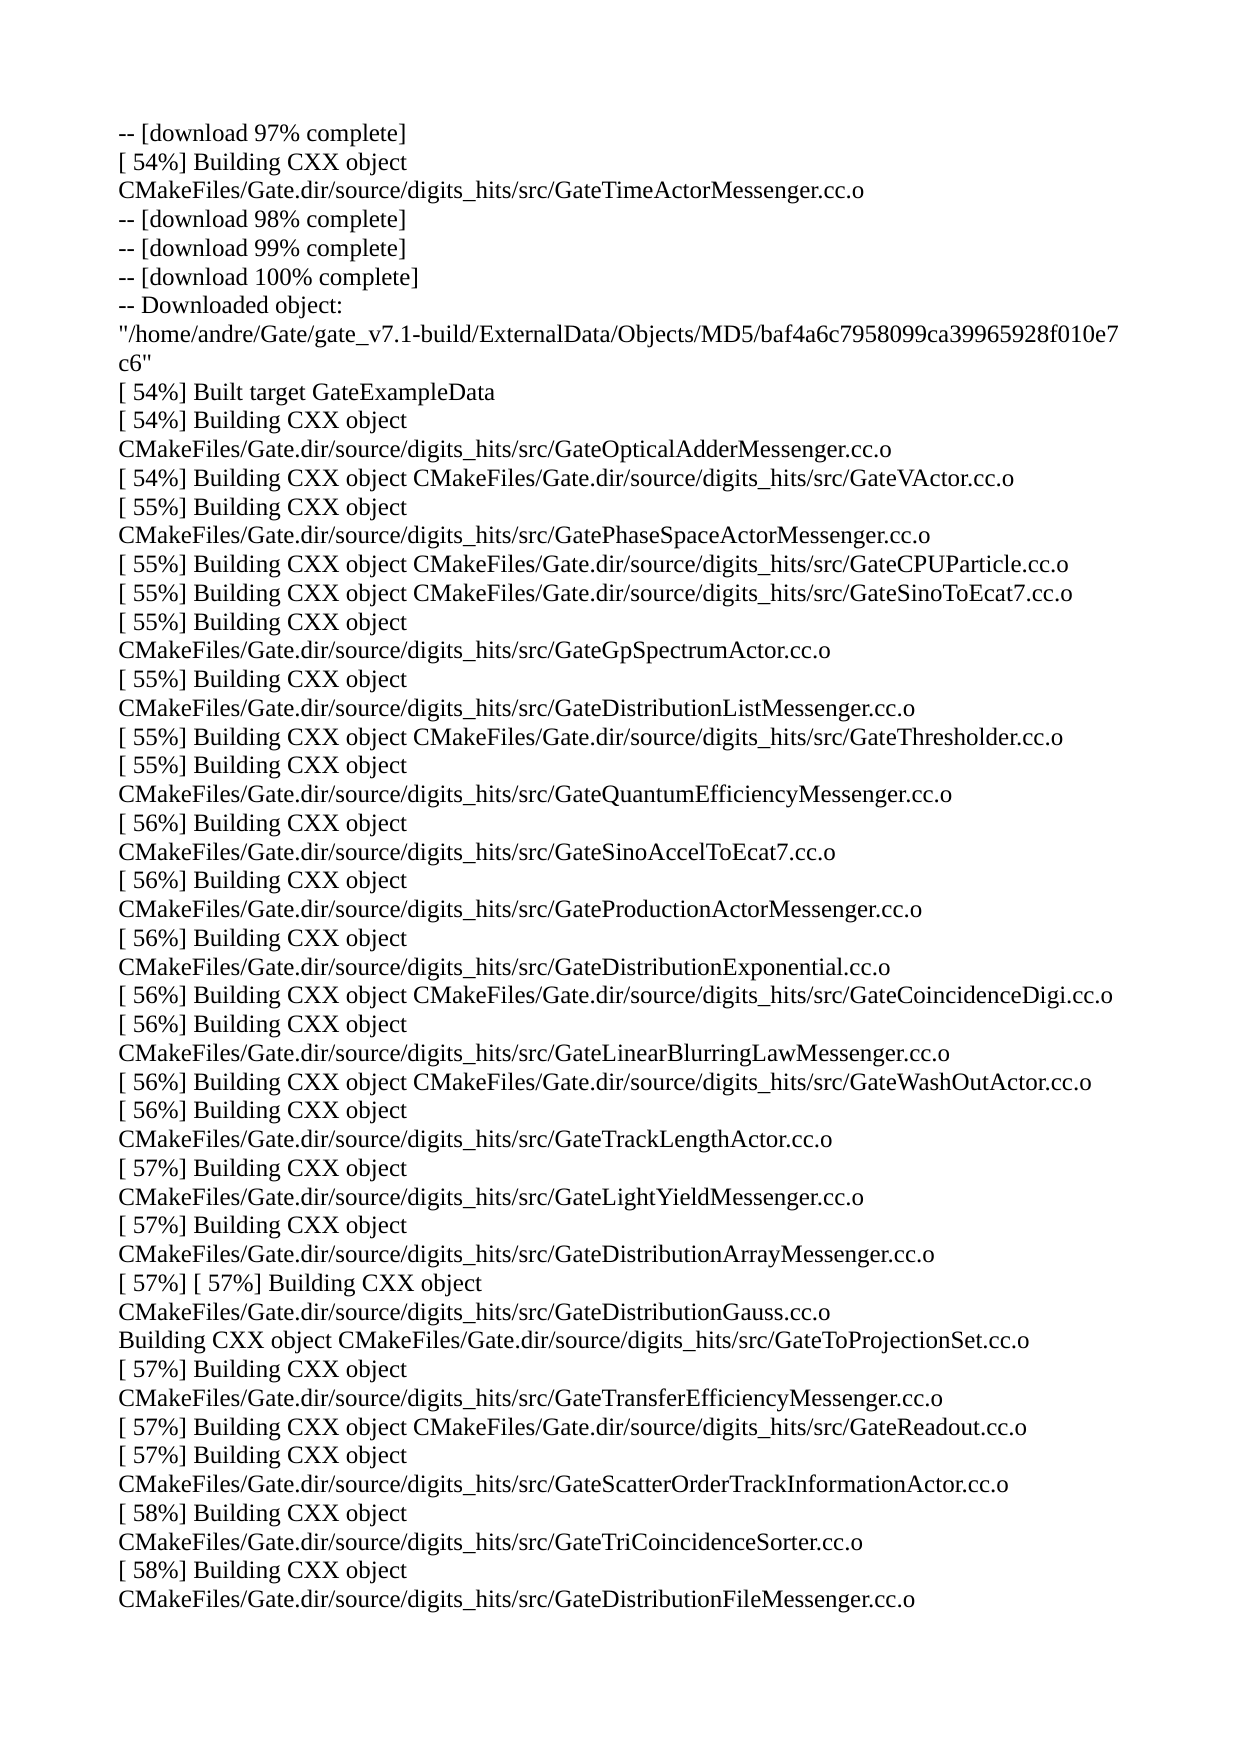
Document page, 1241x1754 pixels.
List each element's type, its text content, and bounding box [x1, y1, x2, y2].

text [ 57%] Building CXX object CMakeFiles/Gate.dir/source/digits_hits/src/GateLightYieldMessenger.cc.o [118, 1153, 1122, 1211]
text -- [download 100% complete] [118, 262, 1122, 291]
text [ 57%] [ 57%] Building CXX object CMakeFiles/Gate.dir/source/digits_hits/src/GateDistributionGauss.cc.o [118, 1268, 1122, 1326]
text Building CXX object CMakeFiles/Gate.dir/source/digits_hits/src/GateToProjectionSet.cc.o [118, 1326, 1122, 1354]
text [ 56%] Building CXX object CMakeFiles/Gate.dir/source/digits_hits/src/GateTrackLengthActor.cc.o [118, 1096, 1122, 1153]
text -- Downloaded object: "/home/andre/Gate/gate_v7.1-build/ExternalData/Objects/MD5/baf4a6c7958099ca39965928f010e7c6" [118, 291, 1122, 377]
text [ 57%] Building CXX object CMakeFiles/Gate.dir/source/digits_hits/src/GateReadout.cc.o [118, 1412, 1122, 1441]
text [ 54%] Built target GateExampleData [118, 377, 1122, 406]
text [ 56%] Building CXX object CMakeFiles/Gate.dir/source/digits_hits/src/GateDistributionExponential.cc.o [118, 923, 1122, 981]
text [ 55%] Building CXX object CMakeFiles/Gate.dir/source/digits_hits/src/GateSinoToEcat7.cc.o [118, 578, 1122, 607]
text [ 55%] Building CXX object CMakeFiles/Gate.dir/source/digits_hits/src/GateDistributionListMessenger.cc.o [118, 664, 1122, 722]
text [ 56%] Building CXX object CMakeFiles/Gate.dir/source/digits_hits/src/GateWashOutActor.cc.o [118, 1067, 1122, 1096]
text -- [download 97% complete] [118, 118, 1122, 147]
text -- [download 98% complete] [118, 204, 1122, 233]
text [ 58%] Building CXX object CMakeFiles/Gate.dir/source/digits_hits/src/GateDistributionFileMessenger.cc.o [118, 1556, 1122, 1613]
text [ 55%] Building CXX object CMakeFiles/Gate.dir/source/digits_hits/src/GateGpSpectrumActor.cc.o [118, 607, 1122, 664]
text [ 56%] Building CXX object CMakeFiles/Gate.dir/source/digits_hits/src/GateProductionActorMessenger.cc.o [118, 866, 1122, 923]
text [ 54%] Building CXX object CMakeFiles/Gate.dir/source/digits_hits/src/GateVActor.cc.o [118, 463, 1122, 492]
text [ 56%] Building CXX object CMakeFiles/Gate.dir/source/digits_hits/src/GateLinearBlurringLawMessenger.cc.o [118, 1009, 1122, 1067]
text [ 57%] Building CXX object CMakeFiles/Gate.dir/source/digits_hits/src/GateScatterOrderTrackInformationActor.cc.o [118, 1441, 1122, 1498]
text [ 55%] Building CXX object CMakeFiles/Gate.dir/source/digits_hits/src/GateQuantumEfficiencyMessenger.cc.o [118, 751, 1122, 808]
text [ 55%] Building CXX object CMakeFiles/Gate.dir/source/digits_hits/src/GatePhaseSpaceActorMessenger.cc.o [118, 492, 1122, 549]
text [ 54%] Building CXX object CMakeFiles/Gate.dir/source/digits_hits/src/GateOpticalAdderMessenger.cc.o [118, 406, 1122, 463]
text [ 54%] Building CXX object CMakeFiles/Gate.dir/source/digits_hits/src/GateTimeActorMessenger.cc.o [118, 147, 1122, 204]
text [ 55%] Building CXX object CMakeFiles/Gate.dir/source/digits_hits/src/GateThresholder.cc.o [118, 722, 1122, 751]
text [ 58%] Building CXX object CMakeFiles/Gate.dir/source/digits_hits/src/GateTriCoincidenceSorter.cc.o [118, 1498, 1122, 1556]
text [ 56%] Building CXX object CMakeFiles/Gate.dir/source/digits_hits/src/GateCoincidenceDigi.cc.o [118, 981, 1122, 1009]
text [ 55%] Building CXX object CMakeFiles/Gate.dir/source/digits_hits/src/GateCPUParticle.cc.o [118, 549, 1122, 578]
text [ 57%] Building CXX object CMakeFiles/Gate.dir/source/digits_hits/src/GateTransferEfficiencyMessenger.cc.o [118, 1354, 1122, 1412]
text [ 57%] Building CXX object CMakeFiles/Gate.dir/source/digits_hits/src/GateDistributionArrayMessenger.cc.o [118, 1211, 1122, 1268]
text [ 56%] Building CXX object CMakeFiles/Gate.dir/source/digits_hits/src/GateSinoAccelToEcat7.cc.o [118, 808, 1122, 866]
text -- [download 99% complete] [118, 233, 1122, 262]
